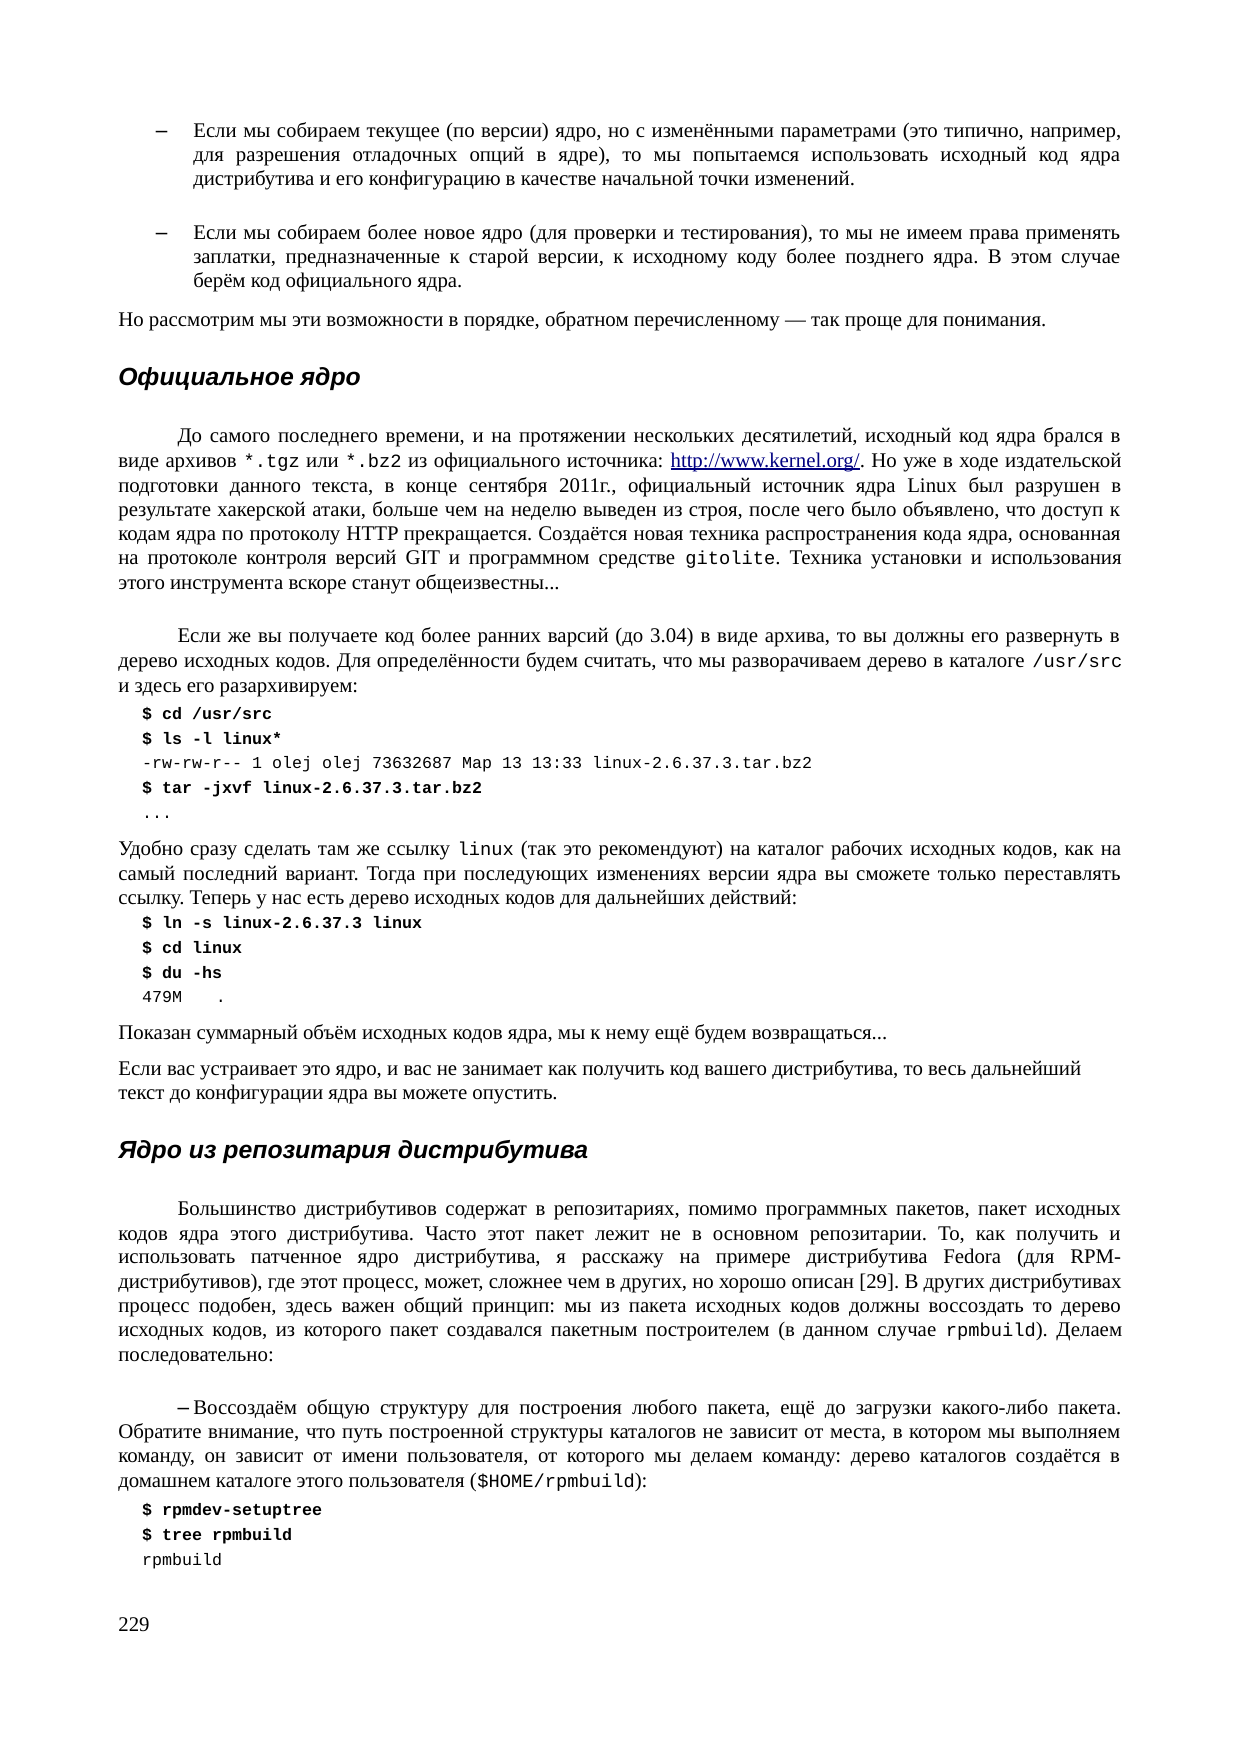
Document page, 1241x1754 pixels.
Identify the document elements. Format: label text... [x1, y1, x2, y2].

list Если мы собираем текущее (по версии) ядро, но с изменёнными параметрами (это типично, например, для разрешения отладочных опций в ядре), то мы попытаемся использовать исходный код ядра дистрибутива и его конфигурацию в качестве начальной точки изменений. [156, 118, 1122, 190]
text Если вас устраивает это ядро, и вас не занимает как получить код вашего дистрибутива, то весь дальнейший текст до конфигурации ядра вы можете опустить. [118, 1056, 1122, 1104]
text Но рассмотрим мы эти возможности в порядке, обратном перечисленному — так проще для понимания. [118, 307, 1122, 331]
list Если мы собираем более новое ядро (для проверки и тестирования), то мы не имеем права применять заплатки, предназначенные к старой версии, к исходному коду более позднего ядра. В этом случае берём код официального ядра. [156, 220, 1122, 292]
text $ tar -jxvf linux-2.6.37.3.tar.bz2 [142, 780, 1122, 799]
text Большинство дистрибутивов содержат в репозитариях, помимо программных пакетов, пакет исходных кодов ядра этого дистрибутива. Часто этот пакет лежит не в основном репозитарии. То, как получить и использовать патченное ядро дистрибутива, я расскажу на примере дистрибутива Fedora (для RPM-дистрибутивов), где этот процесс, может, сложнее чем в других, но хорошо описан [29]. В других дистрибутивах процесс подобен, здесь важен общий принцип: мы из пакета исходных кодов должны воссоздать то дерево исходных кодов, из которого пакет создавался пакетным построителем (в данном случае rpmbuild). Делаем последовательно: [118, 1196, 1122, 1366]
text Удобно сразу сделать там же ссылку linux (так это рекомендуют) на каталог рабочих исходных кодов, как на самый последний вариант. Тогда при последующих изменениях версии ядра вы сможете только переставлять ссылку. Теперь у нас есть дерево исходных кодов для дальнейших действий: [118, 835, 1122, 909]
text 479M . [142, 989, 1122, 1008]
text Если же вы получаете код более ранних варсий (до 3.04) в виде архива, то вы должны его развернуть в дерево исходных кодов. Для определённости будем считать, что мы разворачиваем дерево в каталоге /usr/src и здесь его разархивируем: [118, 623, 1122, 697]
text $ ln -s linux-2.6.37.3 linux [142, 914, 1122, 933]
text $ cd /usr/src [142, 706, 1122, 724]
subtitle Ядро из репозитария дистрибутива [118, 1135, 1122, 1163]
text $ tree rpmbuild [142, 1526, 1122, 1545]
list Воссоздаём общую структуру для построения любого пакета, ещё до загрузки какого-либо пакета. Обратите внимание, что путь построенной структуры каталогов не зависит от места, в котором мы выполняем команду, он зависит от имени пользователя, от которого мы делаем команду: дерево каталогов создаётся в домашнем каталоге этого пользователя ($HOME/rpmbuild): [118, 1395, 1122, 1493]
text ... [142, 805, 1122, 823]
text rpmbuild [142, 1551, 1122, 1570]
text Показан суммарный объём исходных кодов ядра, мы к нему ещё будем возвращаться... [118, 1020, 1122, 1044]
text $ cd linux [142, 939, 1122, 958]
text До самого последнего времени, и на протяжении нескольких десятилетий, исходный код ядра брался в виде архивов *.tgz или *.bz2 из официального источника: http://www.kernel.org/. Но уже в ходе издательской подготовки данного текста, в конце сентября 2011г., официальный источник ядра Linux был разрушен в результате хакерской атаки, больше чем на неделю выведен из строя, после чего было объявлено, что доступ к кодам ядра по протоколу HTTP прекращается. Создаётся новая техника распространения кода ядра, основанная на протоколе контроля версий GIT и программном средстве gitolite. Техника установки и использования этого инструмента вскоре станут общеизвестны... [118, 423, 1122, 594]
subtitle Официальное ядро [118, 362, 1122, 390]
text -rw-rw-r-- 1 olej olej 73632687 Мар 13 13:33 linux-2.6.37.3.tar.bz2 [142, 755, 1122, 774]
text $ du -hs [142, 964, 1122, 983]
text $ rpmdev-setuptree [142, 1501, 1122, 1520]
text $ ls -l linux* [142, 730, 1122, 749]
